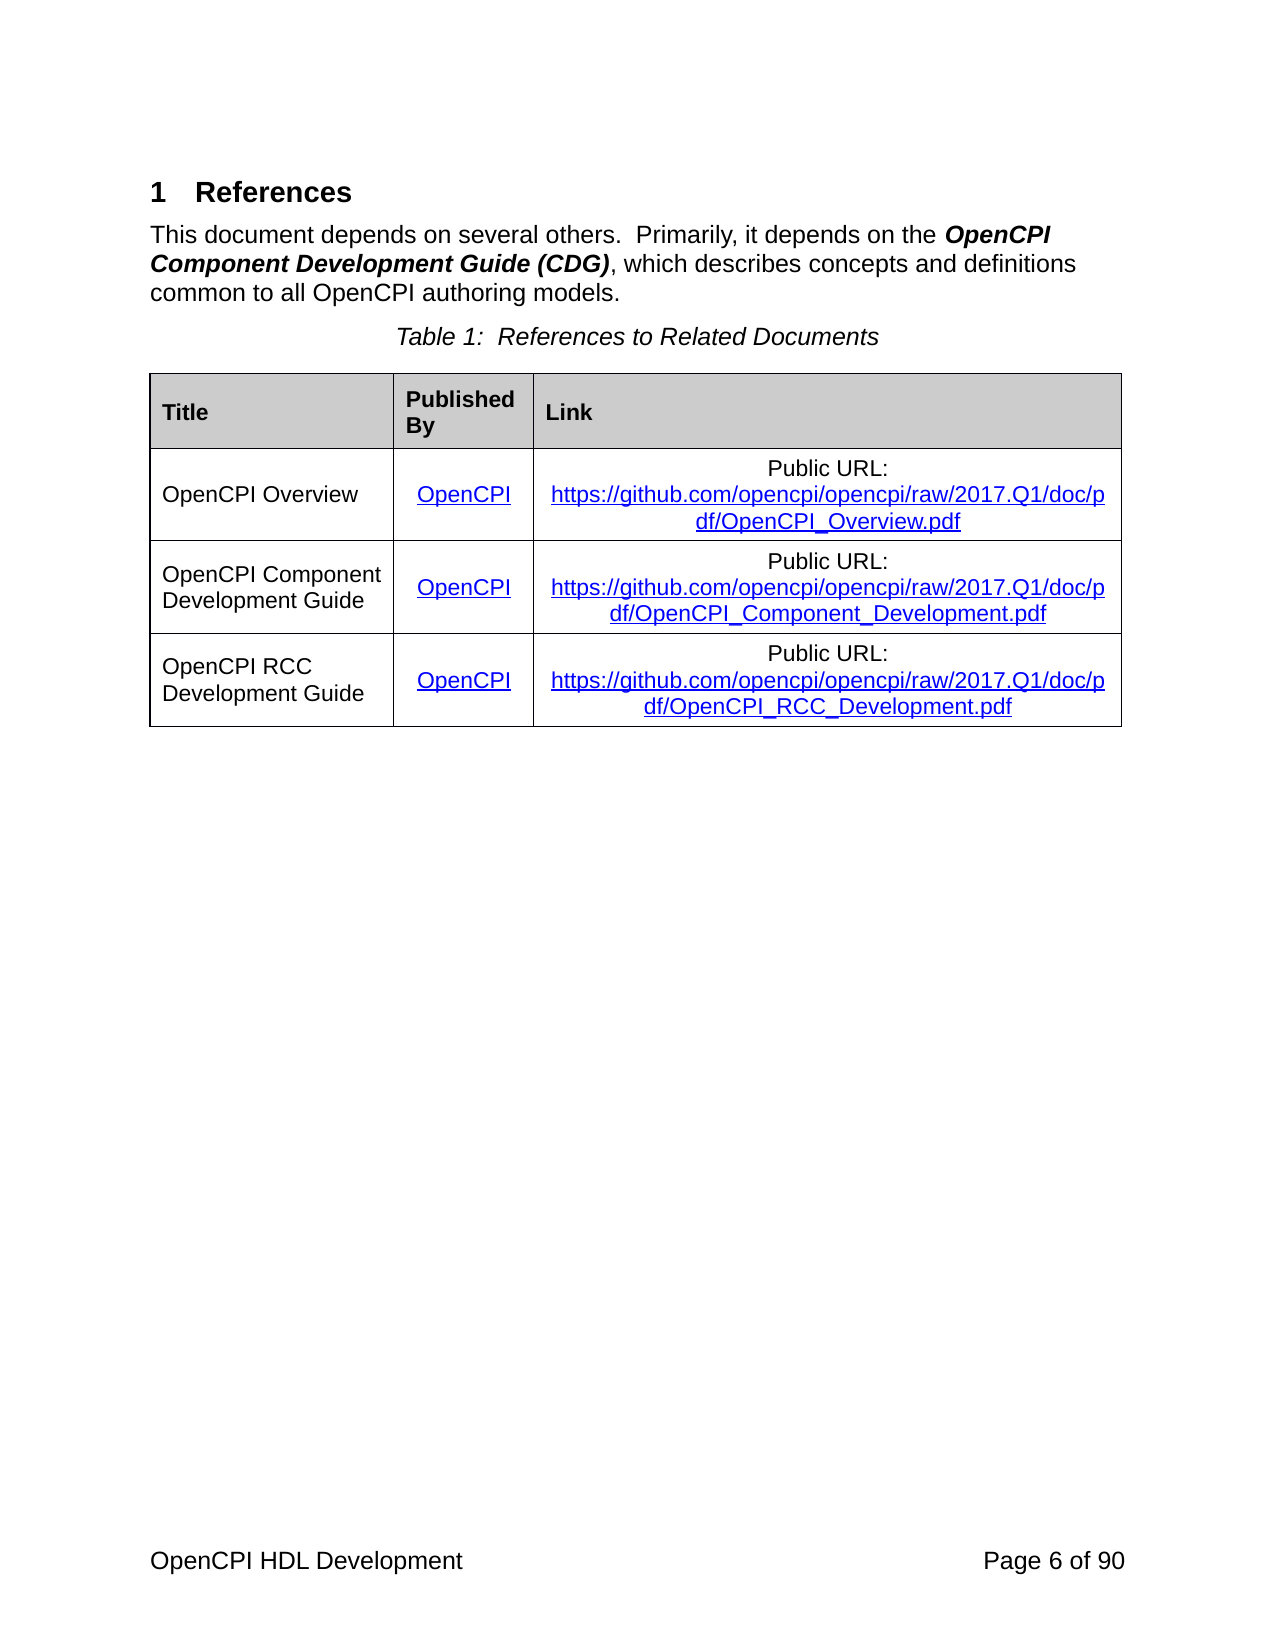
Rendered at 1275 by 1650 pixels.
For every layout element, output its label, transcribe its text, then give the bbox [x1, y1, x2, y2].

text This document depends on several others. Primarily, it depends on the OpenCPI Component Development Guide (CDG), which describes concepts and definitions common to all OpenCPI authoring models. [150, 221, 1125, 307]
table_header Title [151, 374, 393, 448]
text Table 1: References to Related Documents [150, 322, 1125, 351]
table_header Published By [394, 374, 533, 448]
table_cell OpenCPI [394, 449, 533, 540]
table_cell Public URL: https://github.com/opencpi/opencpi/raw/2017.Q1/doc/pdf/OpenCPI_RCC_Development.pdf [534, 634, 1121, 726]
table_cell OpenCPI Component Development Guide [151, 541, 393, 633]
table_cell OpenCPI [394, 541, 533, 633]
table_cell Public URL: https://github.com/opencpi/opencpi/raw/2017.Q1/doc/pdf/OpenCPI_Overview.pdf [534, 449, 1121, 540]
table_cell Public URL: https://github.com/opencpi/opencpi/raw/2017.Q1/doc/pdf/OpenCPI_Component_Development.pdf [534, 541, 1121, 633]
subtitle References [150, 175, 1125, 208]
table_cell OpenCPI Overview [151, 449, 393, 540]
table_header Link [534, 374, 1121, 448]
table_cell OpenCPI RCC Development Guide [151, 634, 393, 726]
table_cell OpenCPI [394, 634, 533, 726]
